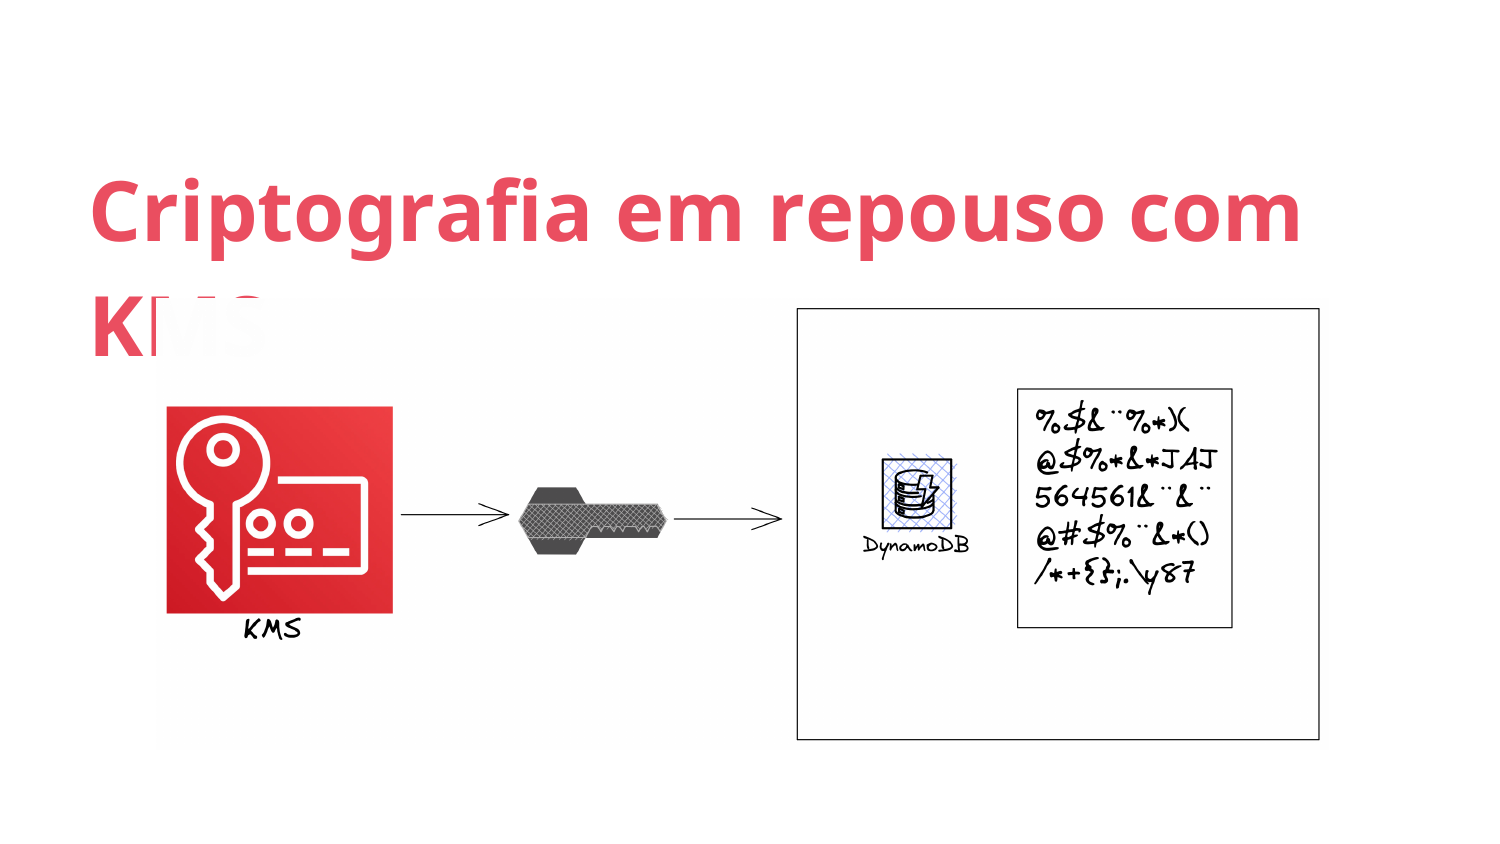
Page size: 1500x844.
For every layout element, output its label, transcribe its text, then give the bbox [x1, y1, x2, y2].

picture [156, 298, 1329, 750]
text_box Criptografia em repouso com KMS [73, 128, 1480, 227]
